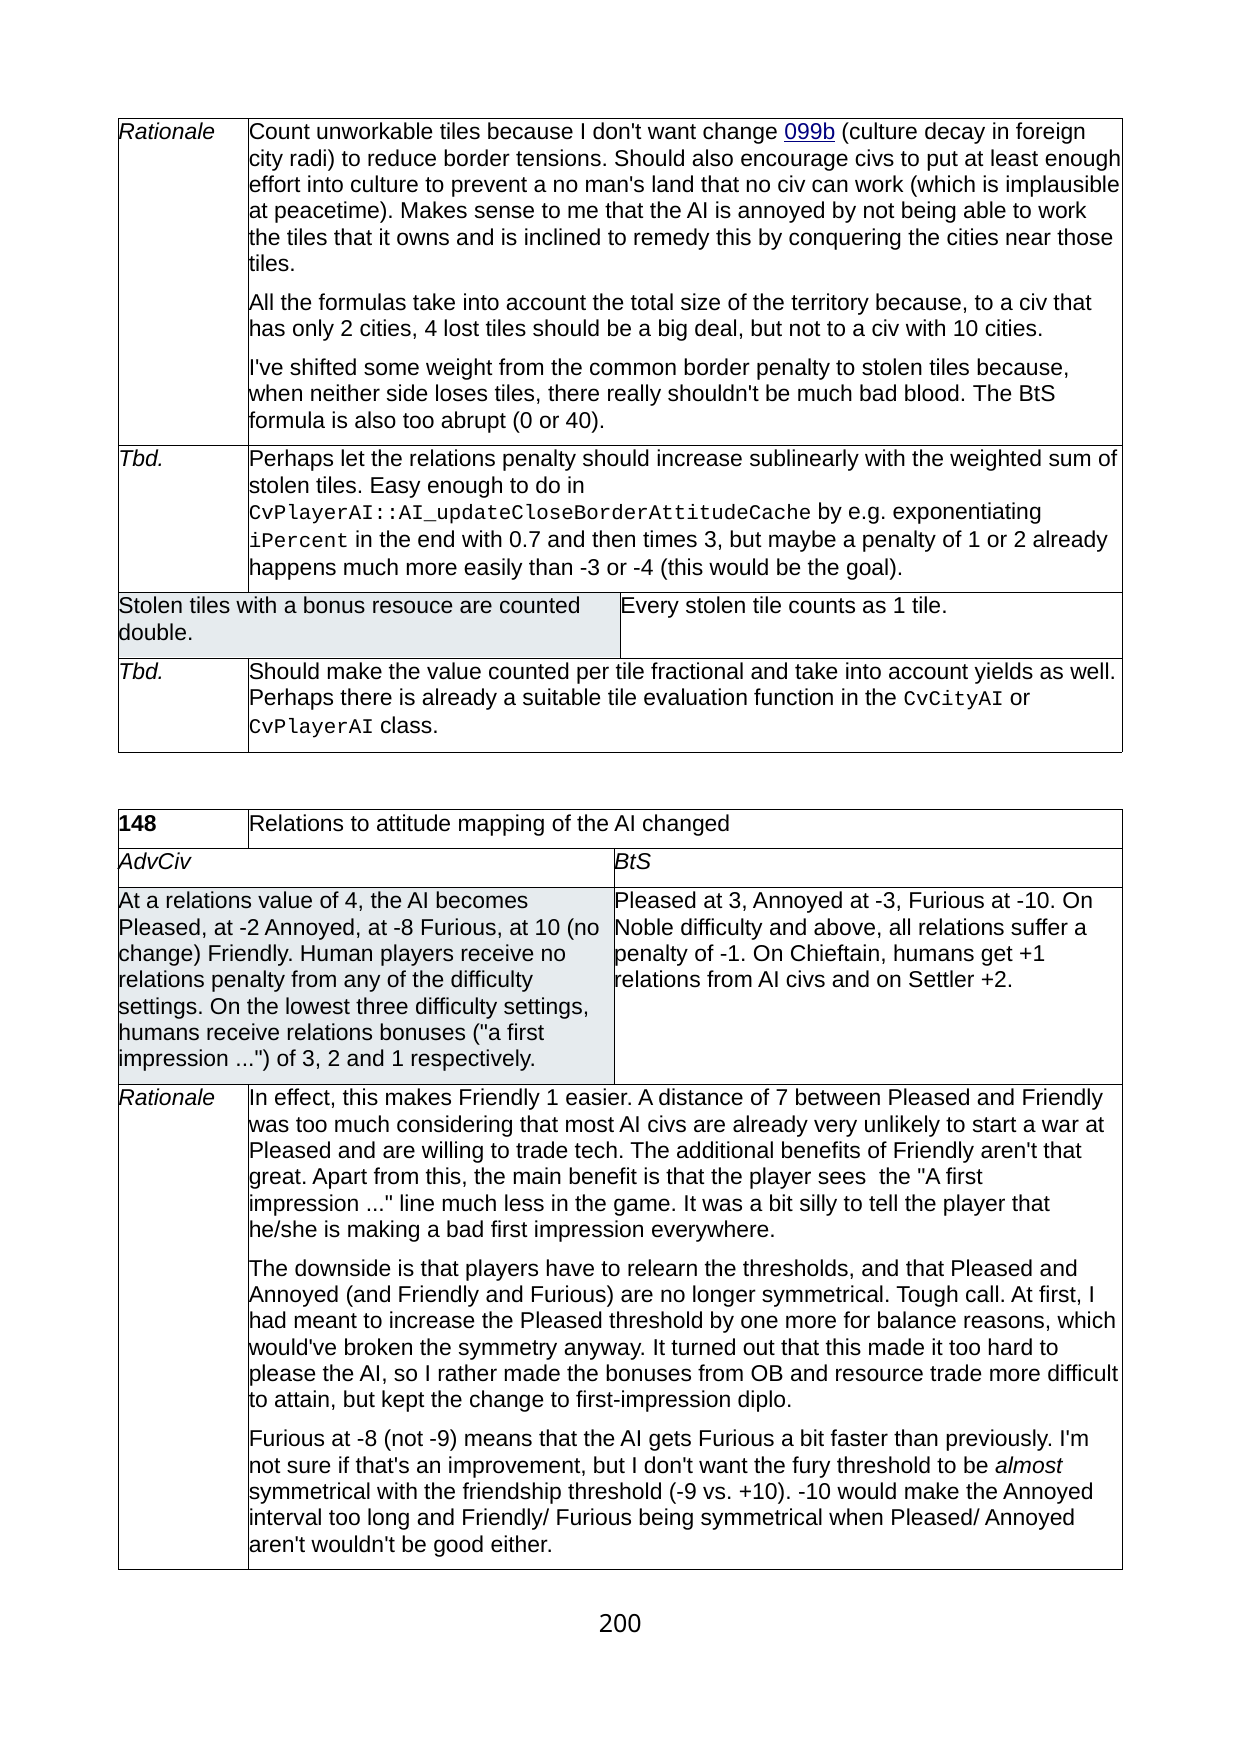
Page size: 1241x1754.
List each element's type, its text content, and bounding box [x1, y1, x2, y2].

table_cell Every stolen tile counts as 1 tile. [621, 593, 1122, 657]
table_cell Should make the value counted per tile fractional and take into account yields as well. Perhaps there is already a suitable tile evaluation function in the CvCityAI or CvPlayerAI class. [249, 659, 1122, 752]
table_cell Rationale [119, 1085, 248, 1569]
table_header Relations to attitude mapping of the AI changed [249, 810, 1122, 848]
table_cell At a relations value of 4, the AI becomes Pleased, at -2 Annoyed, at -8 Furious, at 10 (no change) Friendly. Human players receive no relations penalty from any of the difficulty settings. On the lowest three difficulty settings, humans receive relations bonuses ("a first impression ...") of 3, 2 and 1 respectively. [119, 888, 614, 1084]
table_cell Perhaps let the relations penalty should increase sublinearly with the weighted sum of stolen tiles. Easy enough to do in CvPlayerAI::AI_updateCloseBorderAttitudeCache by e.g. exponentiating iPercent in the end with 0.7 and then times 3, but maybe a penalty of 1 or 2 already happens much more easily than -3 or -4 (this would be the goal). [249, 446, 1122, 592]
table_cell Stolen tiles with a bonus resouce are counted double. [119, 593, 620, 657]
table_cell Pleased at 3, Annoyed at -3, Furious at -10. On Noble difficulty and above, all relations suffer a penalty of -1. On Chieftain, humans get +1 relations from AI civs and on Settler +2. [615, 888, 1122, 1084]
table_cell Tbd. [119, 446, 248, 592]
table_cell AdvCiv [119, 849, 614, 887]
table_header 148 [119, 810, 248, 848]
table_cell BtS [615, 849, 1122, 887]
table_cell Rationale [119, 119, 248, 445]
table_cell Tbd. [119, 659, 248, 752]
table_cell Count unworkable tiles because I don't want change 099b (culture decay in foreign city radi) to reduce border tensions. Should also encourage civs to put at least enough effort into culture to prevent a no man's land that no civ can work (which is implausible at peacetime). Makes sense to me that the AI is annoyed by not being able to work the tiles that it owns and is inclined to remedy this by conquering the cities near those tiles. All the formulas take into account the total size of the territory because, to a civ that has only 2 cities, 4 lost tiles should be a big deal, but not to a civ with 10 cities. I've shifted some weight from the common border penalty to stolen tiles because, when neither side loses tiles, there really shouldn't be much bad blood. The BtS formula is also too abrupt (0 or 40). [249, 119, 1122, 445]
table_cell In effect, this makes Friendly 1 easier. A distance of 7 between Pleased and Friendly was too much considering that most AI civs are already very unlikely to start a war at Pleased and are willing to trade tech. The additional benefits of Friendly aren't that great. Apart from this, the main benefit is that the player sees the "A first impression ..." line much less in the game. It was a bit silly to tell the player that he/she is making a bad first impression everywhere. The downside is that players have to relearn the thresholds, and that Pleased and Annoyed (and Friendly and Furious) are no longer symmetrical. Tough call. At first, I had meant to increase the Pleased threshold by one more for balance reasons, which would've broken the symmetry anyway. It turned out that this made it too hard to please the AI, so I rather made the bonuses from OB and resource trade more difficult to attain, but kept the change to first-impression diplo. Furious at -8 (not -9) means that the AI gets Furious a bit faster than previously. I'm not sure if that's an improvement, but I don't want the fury threshold to be almost symmetrical with the friendship threshold (-9 vs. +10). -10 would make the Annoyed interval too long and Friendly/ Furious being symmetrical when Pleased/ Annoyed aren't wouldn't be good either. [249, 1085, 1122, 1569]
